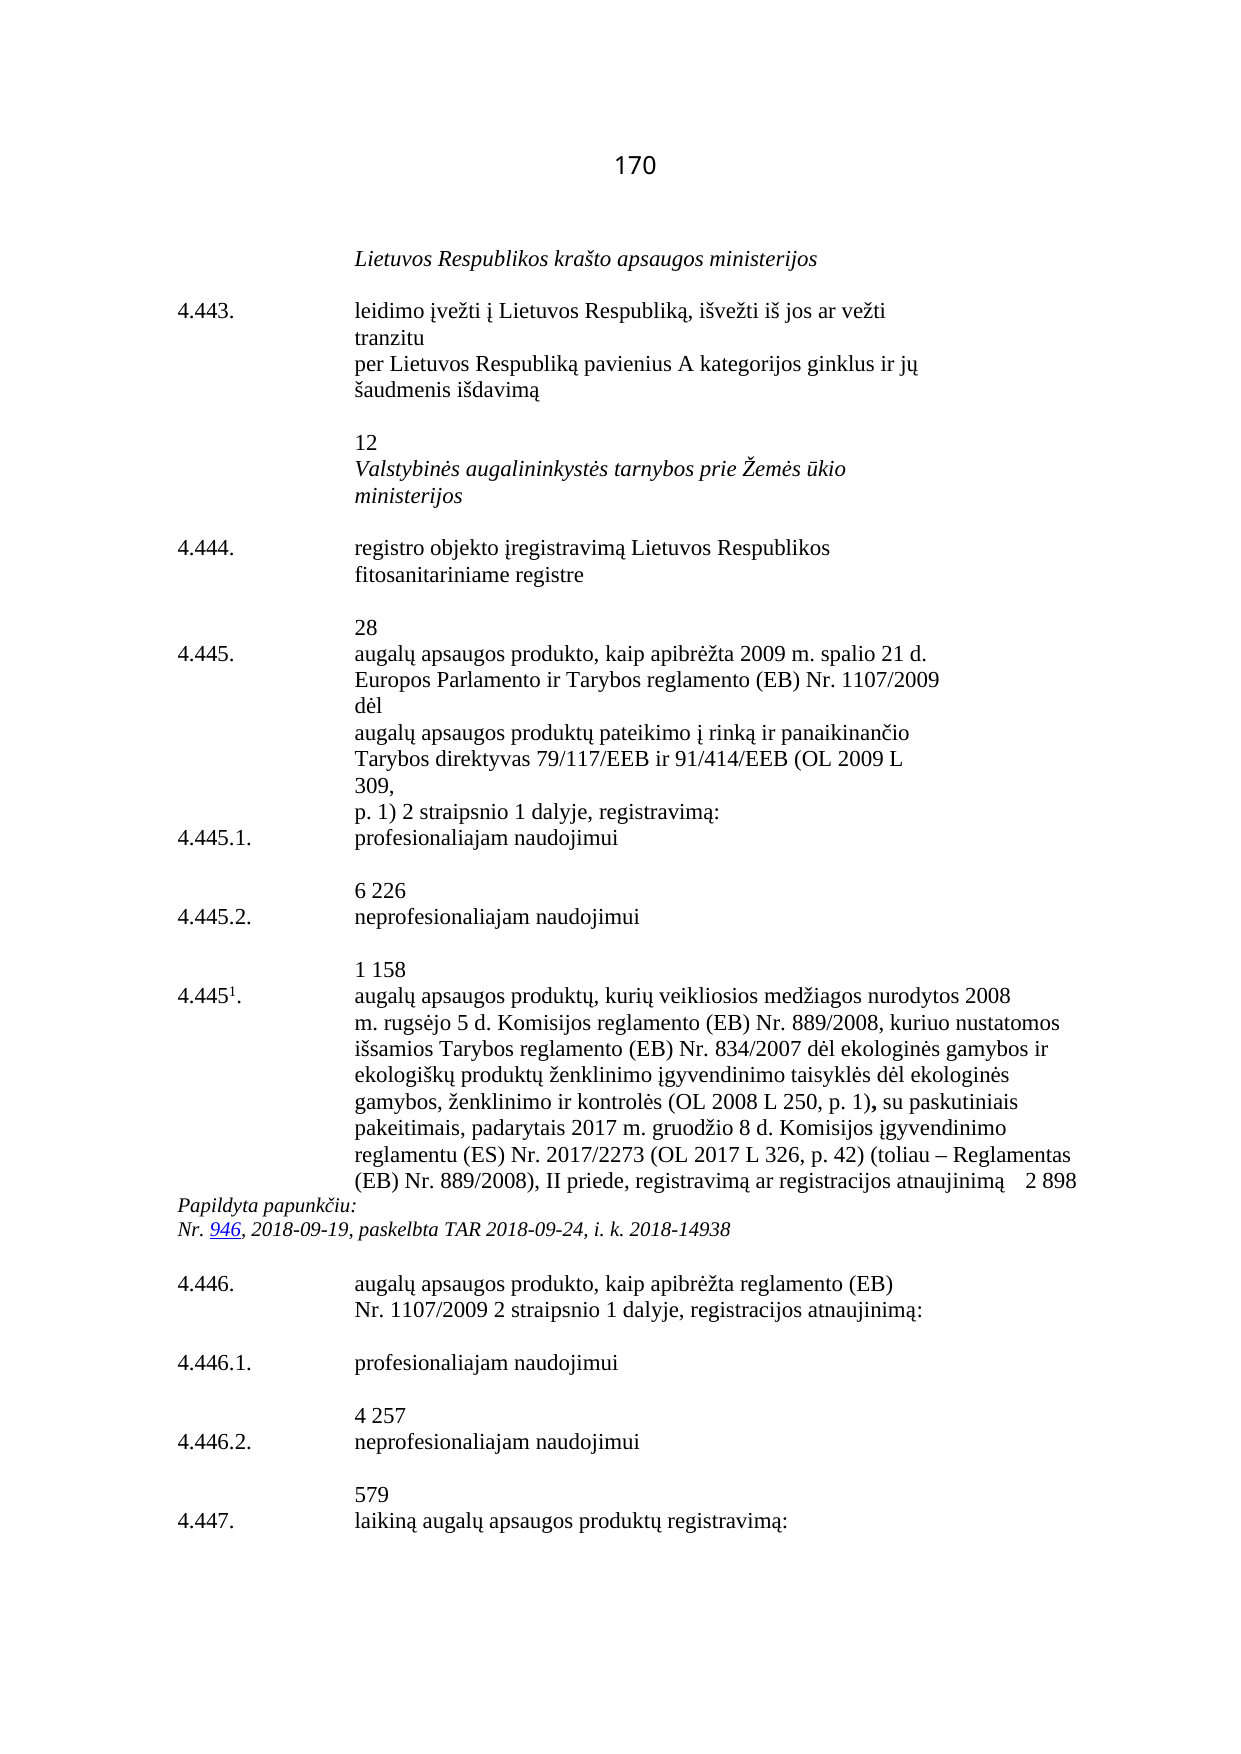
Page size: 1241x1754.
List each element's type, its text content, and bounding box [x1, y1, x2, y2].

text augalų apsaugos produktų pateikimo į rinką ir panaikinančio [354, 719, 945, 745]
text p. 1) 2 straipsnio 1 dalyje, registravimą: [354, 798, 945, 824]
text fitosanitariniame registre 28 [354, 561, 945, 640]
text 4.445.1. profesionaliajam naudojimui 6 226 [177, 824, 945, 903]
text Papildyta papunkčiu: [177, 1193, 1093, 1217]
text per Lietuvos Respubliką pavienius A kategorijos ginklus ir jų [354, 350, 945, 376]
text Nr. 1107/2009 2 straipsnio 1 dalyje, registracijos atnaujinimą: [354, 1297, 945, 1349]
text 4.446.1. profesionaliajam naudojimui 4 257 [177, 1349, 945, 1428]
text 4.446.2. neprofesionaliajam naudojimui 579 [177, 1428, 945, 1507]
text šaudmenis išdavimą 12 [354, 376, 945, 455]
text Europos Parlamento ir Tarybos reglamento (EB) Nr. 1107/2009 dėl [354, 666, 945, 719]
text 4.447. laikiną augalų apsaugos produktų registravimą: [177, 1507, 945, 1560]
text Tarybos direktyvas 79/117/EEB ir 91/414/EEB (OL 2009 L 309, [354, 745, 945, 798]
text Valstybinės augalininkystės tarnybos prie Žemės ūkio ministerijos [354, 455, 945, 534]
text 4.445. augalų apsaugos produkto, kaip apibrėžta 2009 m. spalio 21 d. [177, 640, 945, 666]
text 4.443. leidimo įvežti į Lietuvos Respubliką, išvežti iš jos ar vežti tranzitu [177, 297, 945, 350]
text 4.4451. augalų apsaugos produktų, kurių veikliosios medžiagos nurodytos 2008 m. rugsėjo 5 d. Komisijos reglamento (EB) Nr. 889/2008, kuriuo nustatomos išsamios Tarybos reglamento (EB) Nr. 834/2007 dėl ekologinės gamybos ir ekologiškų produktų ženklinimo įgyvendinimo taisyklės dėl ekologinės gamybos, ženklinimo ir kontrolės (OL 2008 L 250, p. 1), su paskutiniais pakeitimais, padarytais 2017 m. gruodžio 8 d. Komisijos įgyvendinimo reglamentu (ES) Nr. 2017/2273 (OL 2017 L 326, p. 42) (toliau – Reglamentas (EB) Nr. 889/2008), II priede, registravimą ar registracijos atnaujinimą 2 898 [177, 982, 1093, 1193]
text 4.445.2. neprofesionaliajam naudojimui 1 158 [177, 903, 945, 982]
text 4.444. registro objekto įregistravimą Lietuvos Respublikos [177, 534, 945, 561]
text 4.446. augalų apsaugos produkto, kaip apibrėžta reglamento (EB) [177, 1270, 945, 1297]
text Lietuvos Respublikos krašto apsaugos ministerijos [354, 244, 945, 297]
text Nr. 946, 2018-09-19, paskelbta TAR 2018-09-24, i. k. 2018-14938 [177, 1217, 1093, 1241]
